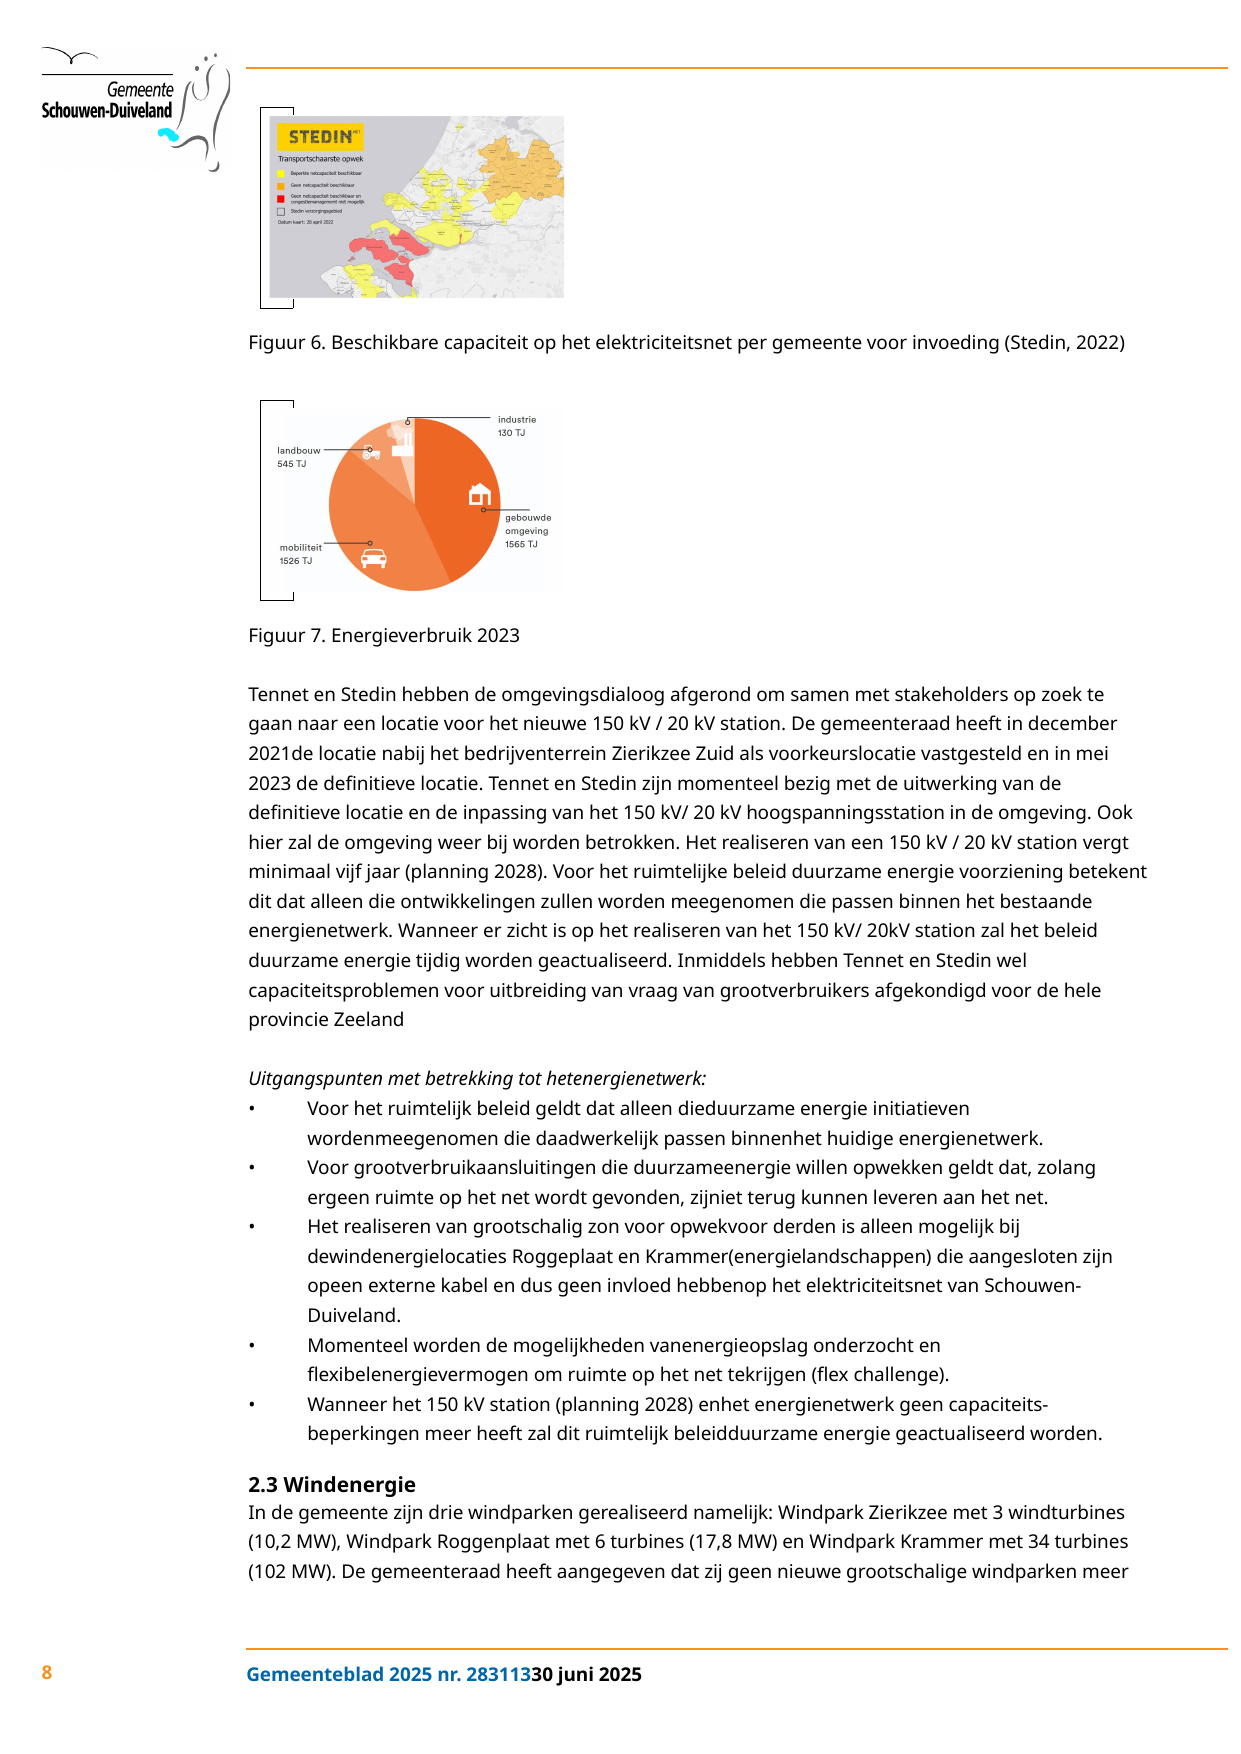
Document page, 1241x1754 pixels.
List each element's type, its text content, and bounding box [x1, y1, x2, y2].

picture [41, 47, 231, 172]
text Tennet en Stedin hebben de omgevingsdialoog afgerond om samen met stakeholders op zoek te gaan naar een locatie voor het nieuwe 150 kV / 20 kV station. De gemeenteraad heeft in december 2021de locatie nabij het bedrijventerrein Zierikzee Zuid als voorkeurslocatie vastgesteld en in mei 2023 de definitieve locatie. Tennet en Stedin zijn momenteel bezig met de uitwerking van de definitieve locatie en de inpassing van het 150 kV/ 20 kV hoogspanningsstation in de omgeving. Ook hier zal de omgeving weer bij worden betrokken. Het realiseren van een 150 kV / 20 kV station vergt minimaal vijf jaar (planning 2028). Voor het ruimtelijke beleid duurzame energie voorziening betekent dit dat alleen die ontwikkelingen zullen worden meegenomen die passen binnen het bestaande energienetwerk. Wanneer er zicht is op het realiseren van het 150 kV/ 20kV station zal het beleid duurzame energie tijdig worden geactualiseerd. Inmiddels hebben Tennet en Stedin wel capaciteitsproblemen voor uitbreiding van vraag van grootverbruikers afgekondigd voor de hele provincie Zeeland [248, 681, 1152, 1032]
text In de gemeente zijn drie windparken gerealiseerd namelijk: Windpark Zierikzee met 3 windturbines (10,2 MW), Windpark Roggenplaat met 6 turbines (17,8 MW) en Windpark Krammer met 34 turbines (102 MW). De gemeenteraad heeft aangegeven dat zij geen nieuwe grootschalige windparken meer [248, 1499, 1152, 1584]
picture [268, 115, 565, 299]
text 2.3 Windenergie [248, 1470, 1152, 1499]
text Figuur 6. Beschikbare capaciteit op het elektriciteitsnet per gemeente voor invoeding (Stedin, 2022) [248, 329, 1152, 355]
table_header Uitgangspunten met betrekking tot hetenergienetwerk: Voor het ruimtelijk beleid geldt dat alleen dieduurzame energie initiatieven wordenmeegenomen die daadwerkelijk passen binnenhet huidige energienetwerk. Voor grootverbruikaansluitingen die duurzameenergie willen opwekken geldt dat, zolang ergeen ruimte op het net wordt gevonden, zijniet terug kunnen leveren aan het net. Het realiseren van grootschalig zon voor opwekvoor derden is alleen mogelijk bij dewindenergielocaties Roggeplaat en Krammer(energielandschappen) die aangesloten zijn opeen externe kabel en dus geen invloed hebbenop het elektriciteitsnet van Schouwen-Duiveland. Momenteel worden de mogelijkheden vanenergieopslag onderzocht en flexibelenergievermogen om ruimte op het net tekrijgen (flex challenge). Wanneer het 150 kV station (planning 2028) enhet energienetwerk geen capaciteits-beperkingen meer heeft zal dit ruimtelijk beleidduurzame energie geactualiseerd worden. [248, 1066, 1152, 1446]
picture [268, 408, 565, 592]
text Figuur 7. Energieverbruik 2023 [248, 622, 1152, 647]
